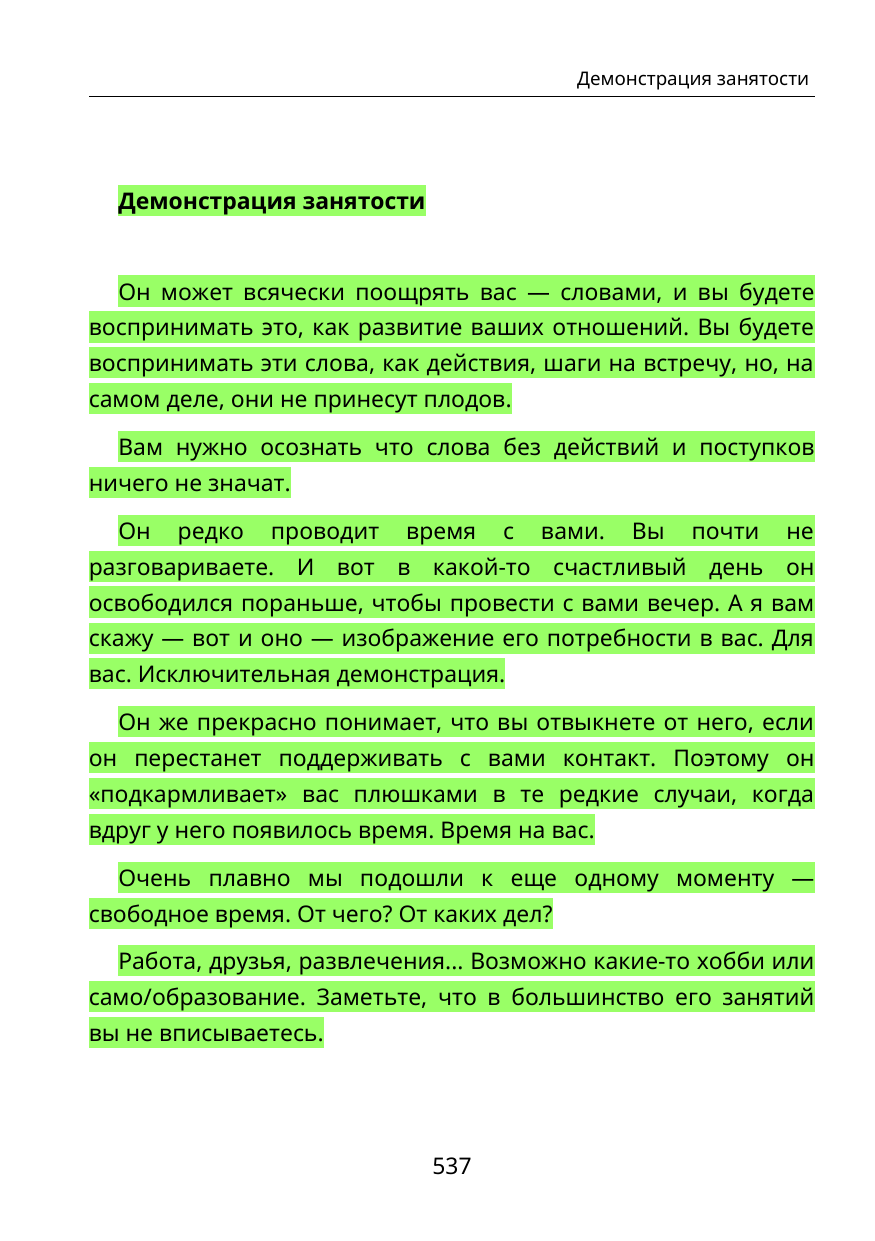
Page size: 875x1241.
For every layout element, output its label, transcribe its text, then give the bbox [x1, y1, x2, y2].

text Работа, друзья, развлечения... Возможно какие-то хобби или само/образование. Заметьте, что в большинство его занятий вы не вписываетесь. [88, 945, 815, 1048]
text Он же прекрасно понимает, что вы отвыкнете от него, если он перестанет поддерживать с вами контакт. Поэтому он «подкармливает» вас плюшками в те редкие случаи, когда вдруг у него появилось время. Время на вас. [88, 706, 815, 845]
subtitle Демонстрация занятости [88, 185, 815, 216]
text Вам нужно осознать что слова без действий и поступков ничего не значат. [88, 431, 815, 498]
text Он может всячески поощрять вас — словами, и вы будете воспринимать это, как развитие ваших отношений. Вы будете воспринимать эти слова, как действия, шаги на встречу, но, на самом деле, они не принесут плодов. [88, 275, 815, 414]
text Очень плавно мы подошли к еще одному моменту — свободное время. От чего? От каких дел? [88, 862, 815, 929]
text Он редко проводит время с вами. Вы почти не разговариваете. И вот в какой-то счастливый день он освободился пораньше, чтобы провести с вами вечер. А я вам скажу — вот и оно — изображение его потребности в вас. Для вас. Исключительная демонстрация. [88, 514, 815, 689]
